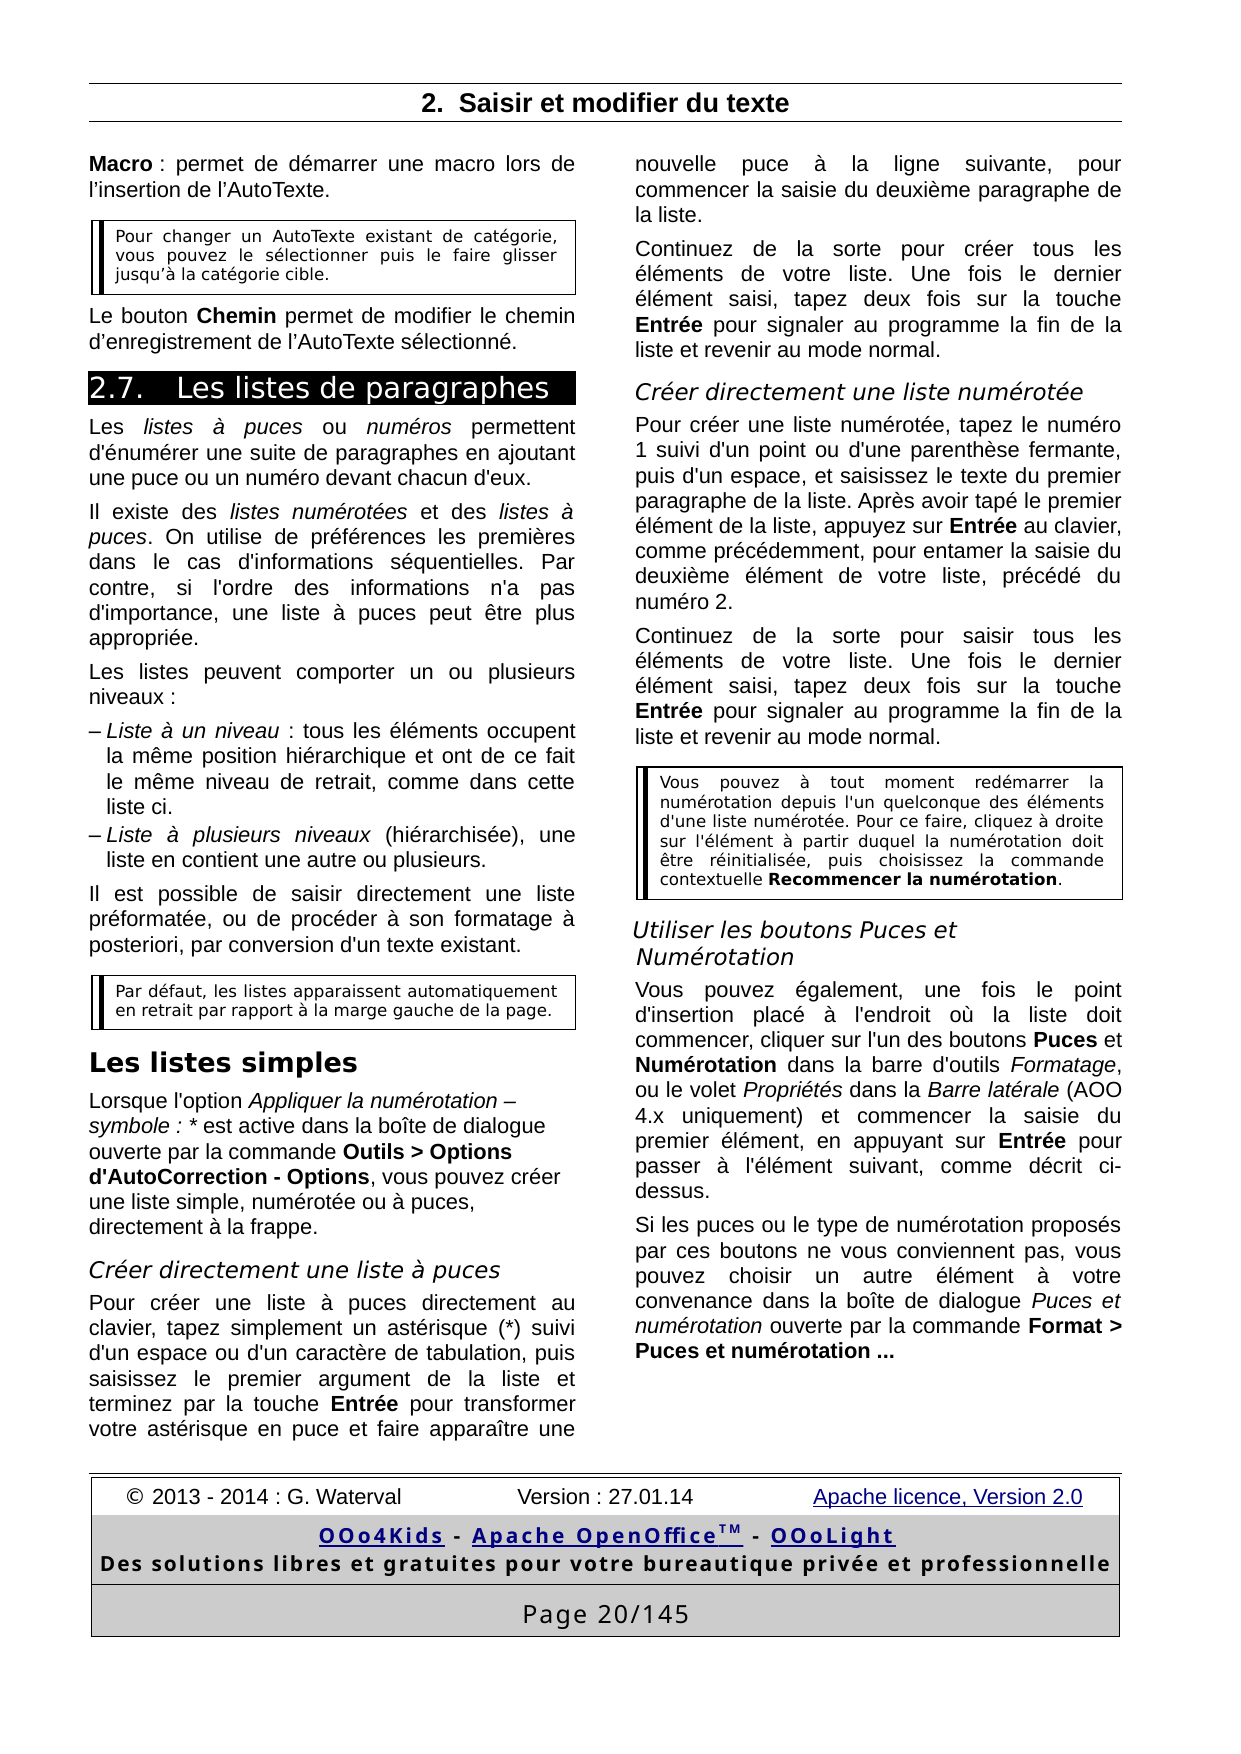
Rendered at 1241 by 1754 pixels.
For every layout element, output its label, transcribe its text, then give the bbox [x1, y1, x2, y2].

text Il existe des listes numérotées et des listes à puces. On utilise de préférences les premières dans le cas d'informations séquentielles. Par contre, si l'ordre des informations n'a pas d'importance, une liste à puces peut être plus appropriée. [88, 499, 576, 650]
list Liste à plusieurs niveaux (hiérarchisée), une liste en contient une autre ou plusieurs. [88, 822, 576, 872]
subtitle Les listes de paragraphes [88, 371, 576, 405]
text Les listes à puces ou numéros permettent d'énumérer une suite de paragraphes en ajoutant une puce ou un numéro devant chacun d'eux. [88, 414, 576, 490]
subtitle Les listes simples [88, 1048, 576, 1079]
text nouvelle puce à la ligne suivante, pour commencer la saisie du deuxième paragraphe de la liste. [635, 151, 1122, 227]
list Il est possible de saisir directement une liste préformatée, ou de procéder à son formatage à posteriori, par conversion d'un texte existant. [88, 881, 576, 957]
table_header Pour changer un AutoTexte existant de catégorie, vous pouvez le sélectionner puis le faire glisser jusqu’à la catégorie cible. [104, 221, 575, 293]
text Pour créer une liste à puces directement au clavier, tapez simplement un astérisque (*) suivi d'un espace ou d'un caractère de tabulation, puis saisissez le premier argument de la liste et terminez par la touche Entrée pour transformer votre astérisque en puce et faire apparaître une [88, 1290, 576, 1441]
text Lorsque l'option Appliquer la numérotation – symbole : * est active dans la boîte de dialogue ouverte par la commande Outils > Options d'AutoCorrection - Options, vous pouvez créer une liste simple, numérotée ou à puces, directement à la frappe. [88, 1088, 576, 1239]
subtitle Créer directement une liste numérotée [635, 379, 1122, 406]
table_header Vous pouvez à tout moment redémarrer la numérotation depuis l'un quelconque des éléments d'une liste numérotée. Pour ce faire, cliquez à droite sur l'élément à partir duquel la numérotation doit être réinitialisée, puis choisissez la commande contextuelle Recommencer la numérotation. [648, 768, 1122, 898]
text Si les puces ou le type de numérotation proposés par ces boutons ne vous conviennent pas, vous pouvez choisir un autre élément à votre convenance dans la boîte de dialogue Puces et numérotation ouverte par la commande Format > Puces et numérotation ... [635, 1212, 1122, 1363]
subtitle Utiliser les boutons Puces et Numérotation [632, 917, 1122, 971]
text Macro : permet de démarrer une macro lors de l’insertion de l’AutoTexte. [88, 151, 576, 202]
subtitle Créer directement une liste à puces [88, 1257, 576, 1284]
text Les listes peuvent comporter un ou plusieurs niveaux : [88, 659, 576, 709]
table_header Par défaut, les listes apparaissent automatiquement en retrait par rapport à la marge gauche de la page. [104, 976, 575, 1029]
text Pour créer une liste numérotée, tapez le numéro 1 suivi d'un point ou d'une parenthèse fermante, puis d'un espace, et saisissez le texte du premier paragraphe de la liste. Après avoir tapé le premier élément de la liste, appuyez sur Entrée au clavier, comme précédemment, pour entamer la saisie du deuxième élément de votre liste, précédé du numéro 2. [635, 412, 1122, 614]
text Le bouton Chemin permet de modifier le chemin d’enregistrement de l’AutoTexte sélectionné. [88, 303, 576, 354]
list Liste à un niveau : tous les éléments occupent la même position hiérarchique et ont de ce fait le même niveau de retrait, comme dans cette liste ci. [88, 718, 576, 819]
text Continuez de la sorte pour créer tous les éléments de votre liste. Une fois le dernier élément saisi, tapez deux fois sur la touche Entrée pour signaler au programme la fin de la liste et revenir au mode normal. [635, 236, 1122, 362]
text Vous pouvez également, une fois le point d'insertion placé à l'endroit où la liste doit commencer, cliquer sur l'un des boutons Puces et Numérotation dans la barre d'outils Formatage, ou le volet Propriétés dans la Barre latérale (AOO 4.x uniquement) et commencer la saisie du premier élément, en appuyant sur Entrée pour passer à l'élément suivant, comme décrit ci-dessus. [635, 977, 1122, 1203]
text Continuez de la sorte pour saisir tous les éléments de votre liste. Une fois le dernier élément saisi, tapez deux fois sur la touche Entrée pour signaler au programme la fin de la liste et revenir au mode normal. [635, 623, 1122, 749]
